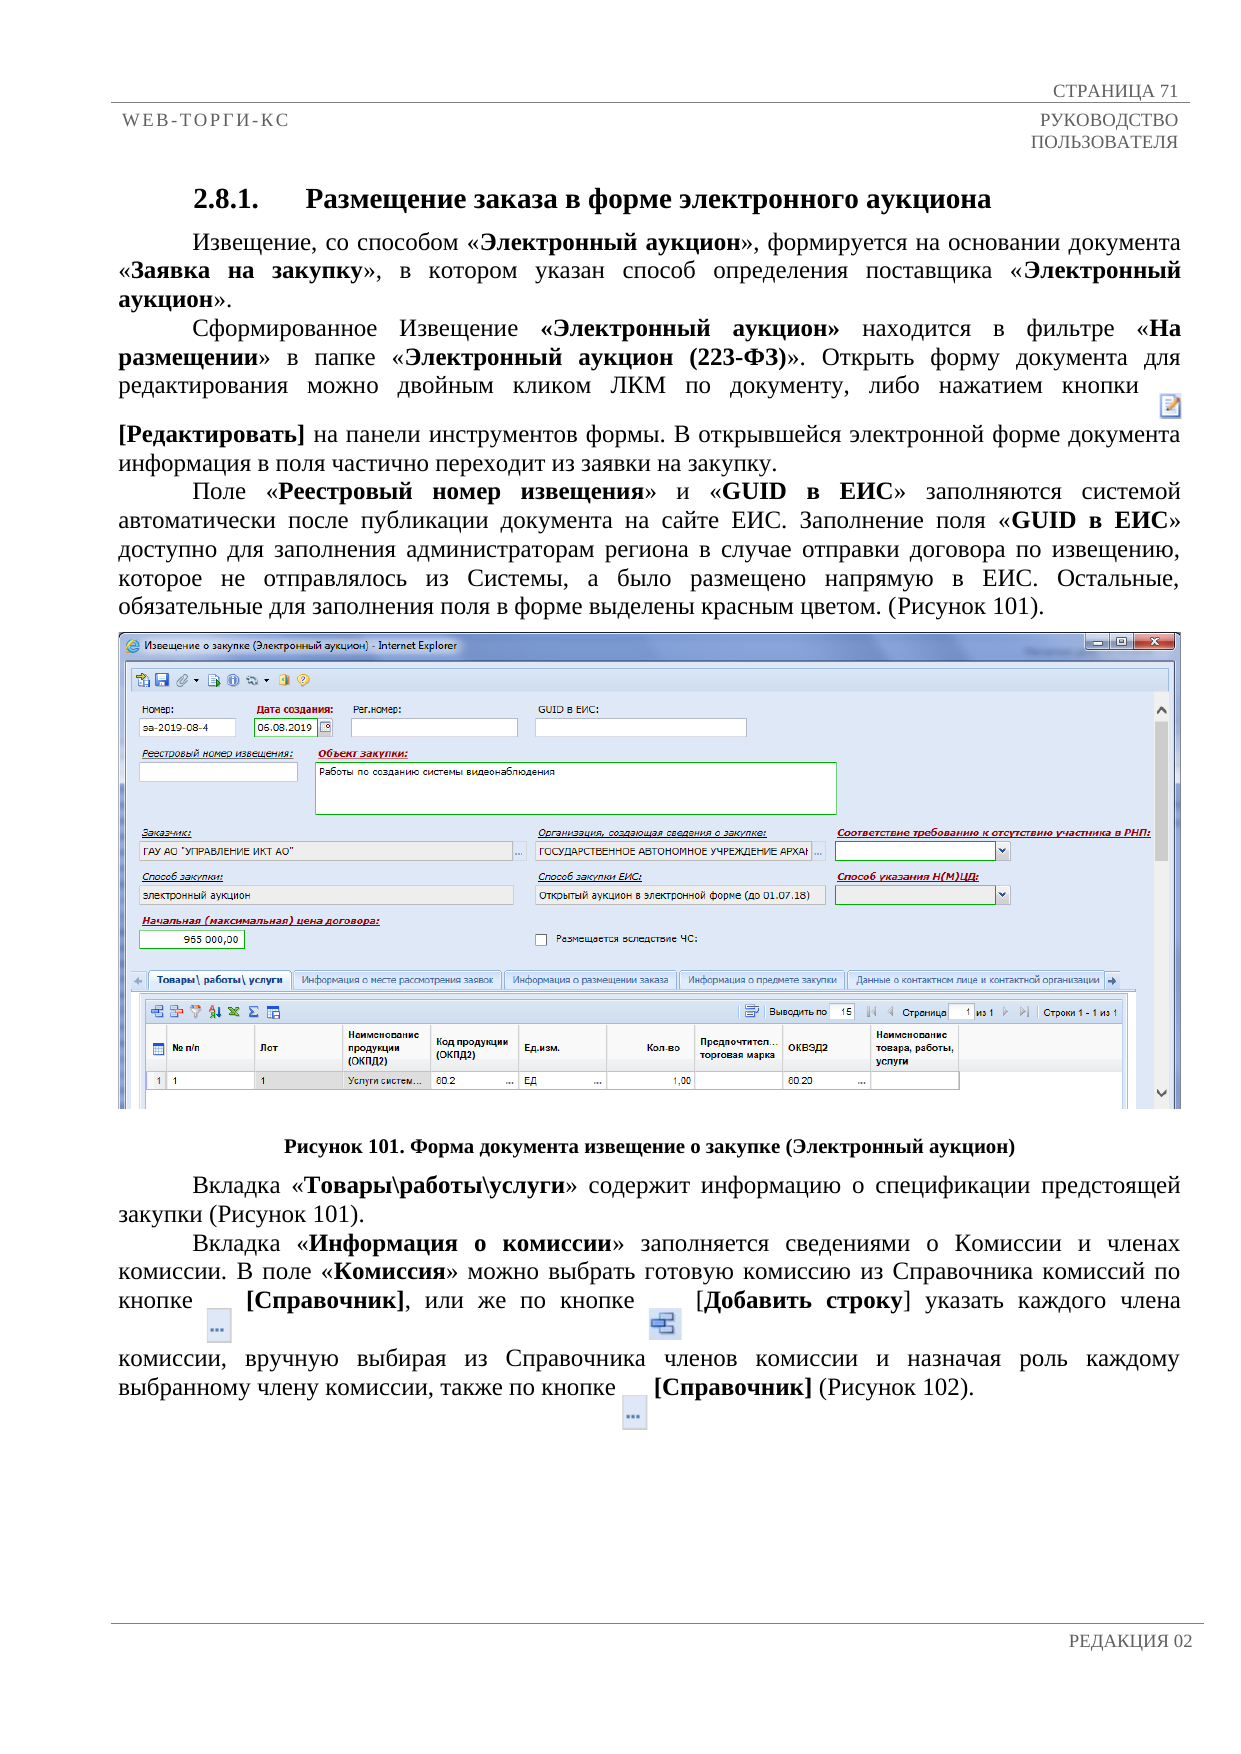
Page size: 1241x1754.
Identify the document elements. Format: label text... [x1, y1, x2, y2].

list Размещение заказа в форме электронного аукциона [193, 181, 1181, 214]
text Рисунок 101. Форма документа извещение о закупке (Электронный аукцион) [118, 1133, 1181, 1158]
text Поле «Реестровый номер извещения» и «GUID в ЕИС» заполняются системой автоматически после публикации документа на сайте ЕИС. Заполнение поля «GUID в ЕИС» доступно для заполнения администраторам региона в случае отправки договора по извещению, которое не отправлялось из Системы, а было размещено напрямую в ЕИС. Остальные, обязательные для заполнения поля в форме выделены красным цветом. (Рисунок 101). [118, 476, 1181, 620]
text Вкладка «Информация о комиссии» заполняется сведениями о Комиссии и членах комиссии. В поле «Комиссия» можно выбрать готовую комиссию из Справочника комиссий по кнопке [Справочник], или же по кнопке [Добавить строку] указать каждого члена комиссии, вручную выбирая из Справочника членов комиссии и назначая роль каждому выбранному члену комиссии, также по кнопке [Справочник] (Рисунок 102). [118, 1228, 1181, 1429]
text Сформированное Извещение «Электронный аукцион» находится в фильтре «На размещении» в папке «Электронный аукцион (223-ФЗ)». Открыть форму документа для редактирования можно двойным кликом ЛКМ по документу, либо нажатием кнопки [Редактировать] на панели инструментов формы. В открывшейся электронной форме документа информация в поля частично переходит из заявки на закупку. [118, 313, 1181, 476]
text Извещение, со способом «Электронный аукцион», формируется на основании документа «Заявка на закупку», в котором указан способ определения поставщика «Электронный аукцион». [118, 227, 1181, 313]
text Вкладка «Товары\работы\услуги» содержит информацию о спецификации предстоящей закупки (Рисунок 101). [118, 1170, 1181, 1228]
